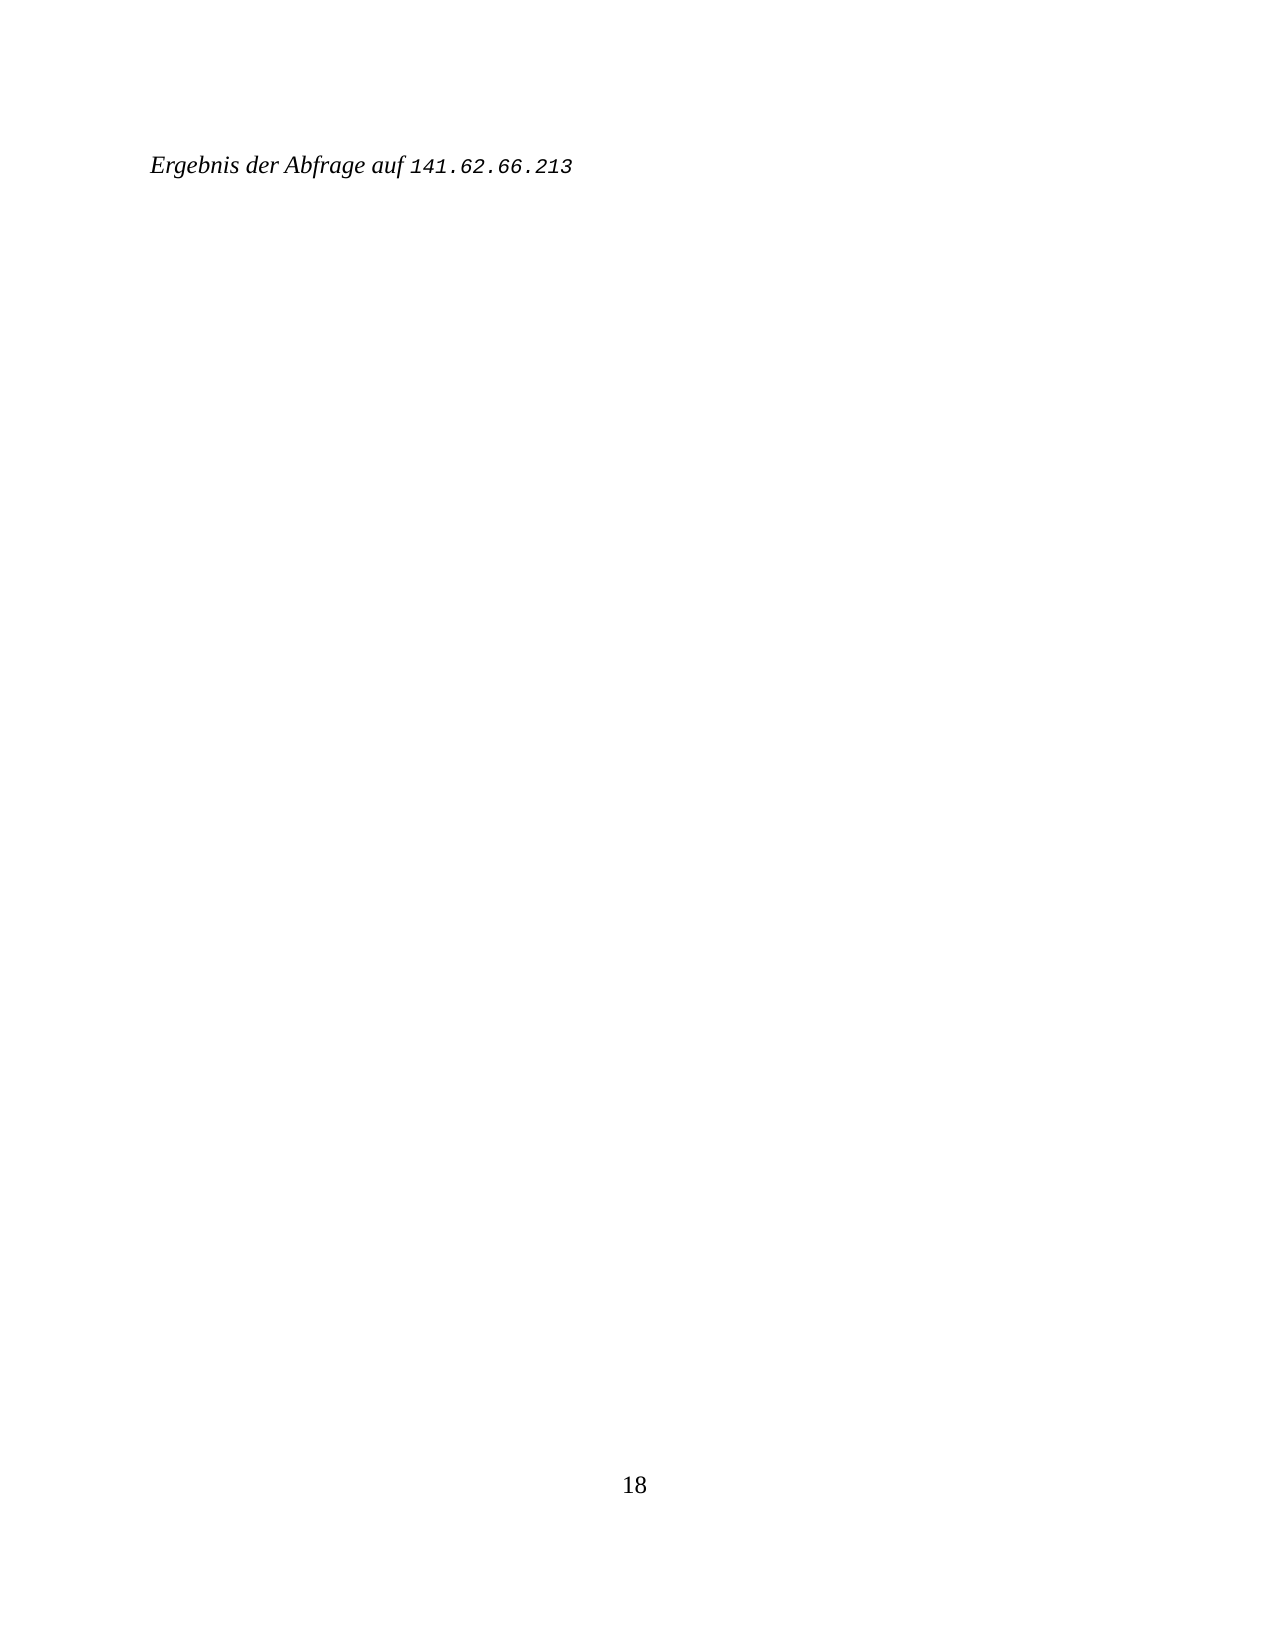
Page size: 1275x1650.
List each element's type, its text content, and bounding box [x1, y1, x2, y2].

text Ergebnis der Abfrage auf 141.62.66.213 [150, 150, 1125, 179]
